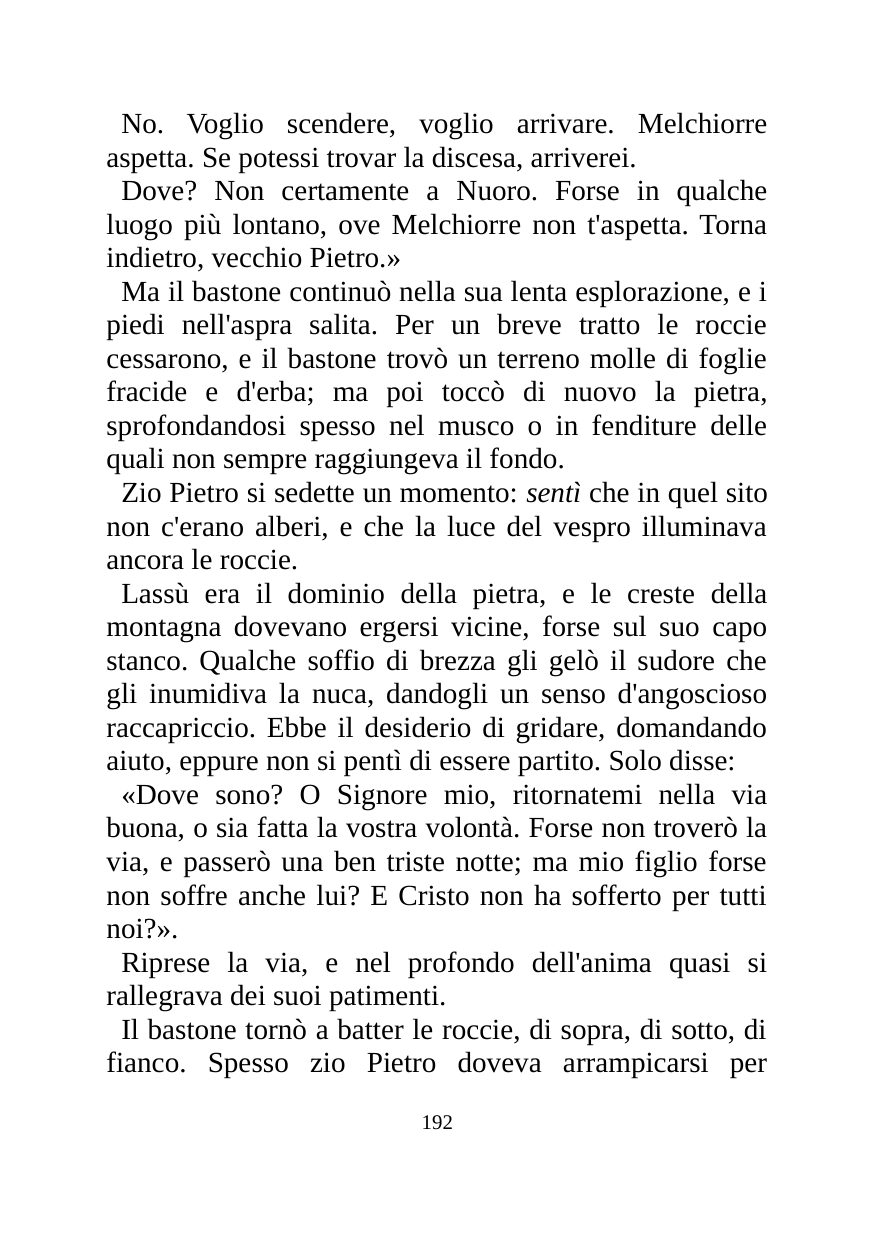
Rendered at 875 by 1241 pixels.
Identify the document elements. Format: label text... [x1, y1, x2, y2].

text Dove? Non certamente a Nuoro. Forse in qualche luogo più lontano, ove Melchiorre non t'aspetta. Torna indietro, vecchio Pietro.» [106, 173, 768, 274]
text No. Voglio scendere, voglio arrivare. Melchiorre aspetta. Se potessi trovar la discesa, arriverei. [106, 106, 768, 173]
text Lassù era il dominio della pietra, e le creste della montagna dovevano ergersi vicine, forse sul suo capo stanco. Qualche soffio di brezza gli gelò il sudore che gli inumidiva la nuca, dandogli un senso d'angoscioso raccapriccio. Ebbe il desiderio di gridare, domandando aiuto, eppure non si pentì di essere partito. Solo disse: [106, 576, 768, 777]
text Ma il bastone continuò nella sua lenta esplorazione, e i piedi nell'aspra salita. Per un breve tratto le roccie cessarono, e il bastone trovò un terreno molle di foglie fracide e d'erba; ma poi toccò di nuovo la pietra, sprofondandosi spesso nel musco o in fenditure delle quali non sempre raggiungeva il fondo. [106, 274, 768, 475]
text Il bastone tornò a batter le roccie, di sopra, di sotto, di fianco. Spesso zio Pietro doveva arrampicarsi per [106, 1012, 768, 1079]
text Zio Pietro si sedette un momento: sentì che in quel sito non c'erano alberi, e che la luce del vespro illuminava ancora le roccie. [106, 475, 768, 576]
text «Dove sono? O Signore mio, ritornatemi nella via buona, o sia fatta la vostra volontà. Forse non troverò la via, e passerò una ben triste notte; ma mio figlio forse non soffre anche lui? E Cristo non ha sofferto per tutti noi?». [106, 777, 768, 945]
text Riprese la via, e nel profondo dell'anima quasi si rallegrava dei suoi patimenti. [106, 945, 768, 1012]
